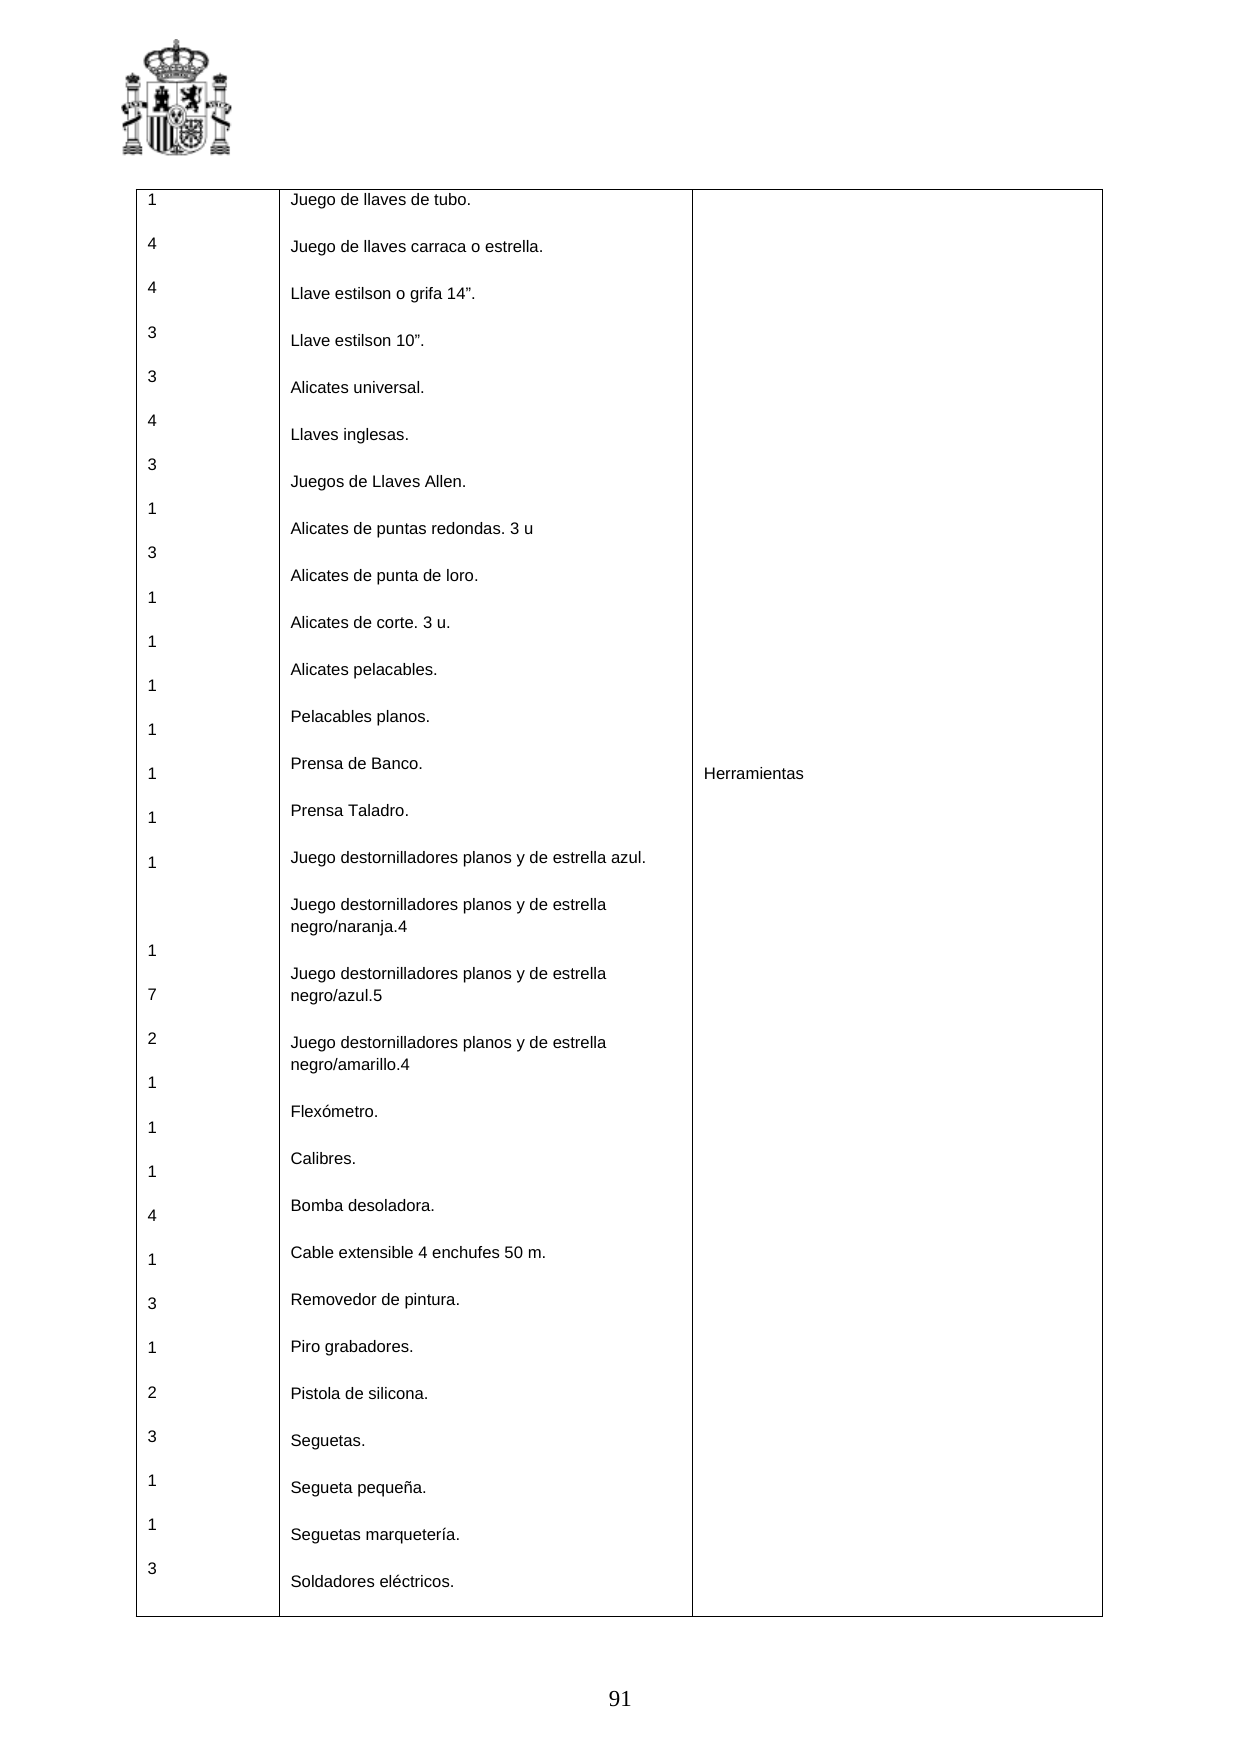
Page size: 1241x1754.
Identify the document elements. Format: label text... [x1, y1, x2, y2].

table_header Herramientas [693, 190, 1102, 1616]
table_header 1 4 4 3 3 4 3 1 3 1 1 1 1 1 1 1 1 7 2 1 1 1 4 1 3 1 2 3 1 1 3 [137, 190, 279, 1616]
table_header Juego de llaves de tubo. Juego de llaves carraca o estrella. Llave estilson o grifa 14”. Llave estilson 10”. Alicates universal. Llaves inglesas. Juegos de Llaves Allen. Alicates de puntas redondas. 3 u Alicates de punta de loro. Alicates de corte. 3 u. Alicates pelacables. Pelacables planos. Prensa de Banco. Prensa Taladro. Juego destornilladores planos y de estrella azul. Juego destornilladores planos y de estrella negro/naranja.4 Juego destornilladores planos y de estrella negro/azul.5 Juego destornilladores planos y de estrella negro/amarillo.4 Flexómetro. Calibres. Bomba desoladora. Cable extensible 4 enchufes 50 m. Removedor de pintura. Piro grabadores. Pistola de silicona. Seguetas. Segueta pequeña. Seguetas marquetería. Soldadores eléctricos. [280, 190, 692, 1616]
